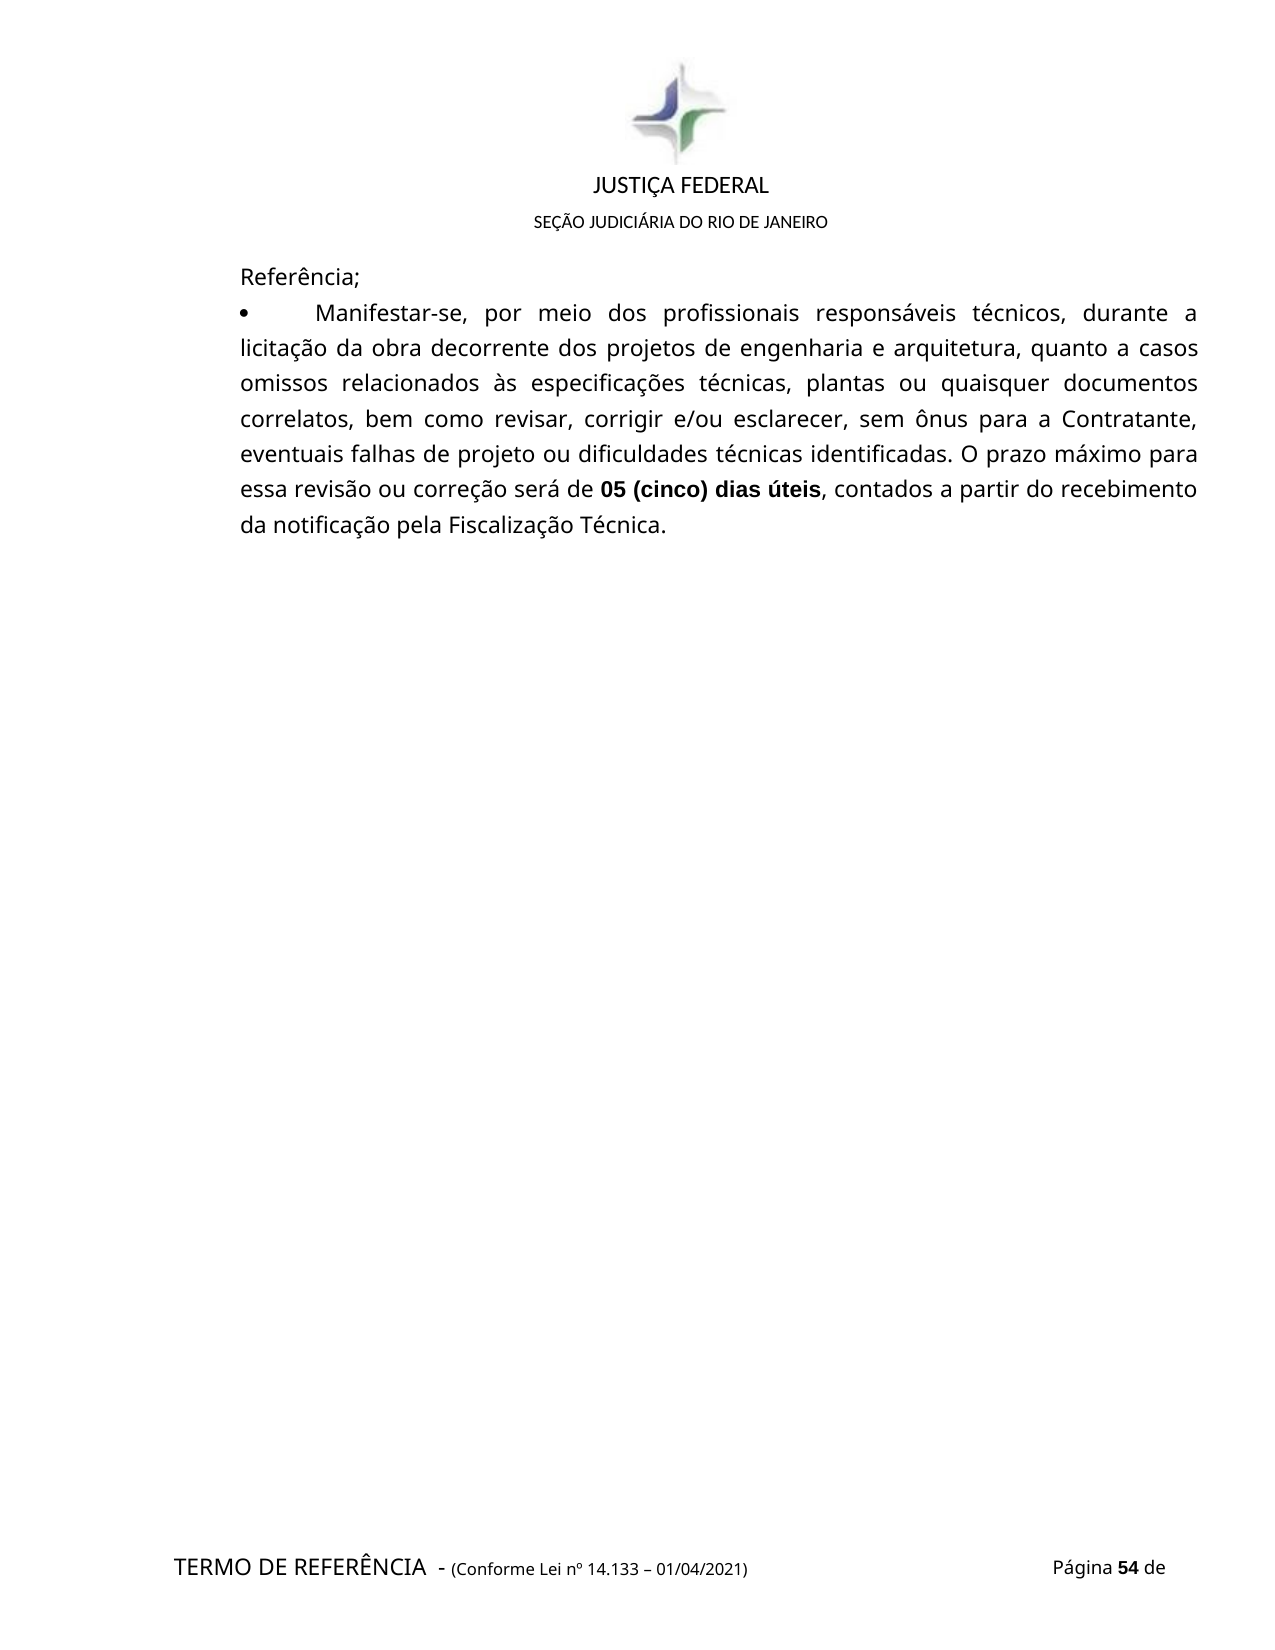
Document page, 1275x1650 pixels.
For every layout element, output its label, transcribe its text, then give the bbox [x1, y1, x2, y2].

list Referência; [240, 261, 1198, 292]
list Manifestar-se, por meio dos profissionais responsáveis técnicos, durante a licitação da obra decorrente dos projetos de engenharia e arquitetura, quanto a casos omissos relacionados às especificações técnicas, plantas ou quaisquer documentos correlatos, bem como revisar, corrigir e/ou esclarecer, sem ônus para a Contratante, eventuais falhas de projeto ou dificuldades técnicas identificadas. O prazo máximo para essa revisão ou correção será de 05 (cinco) dias úteis, contados a partir do recebimento da notificação pela Fiscalização Técnica. [240, 297, 1198, 540]
